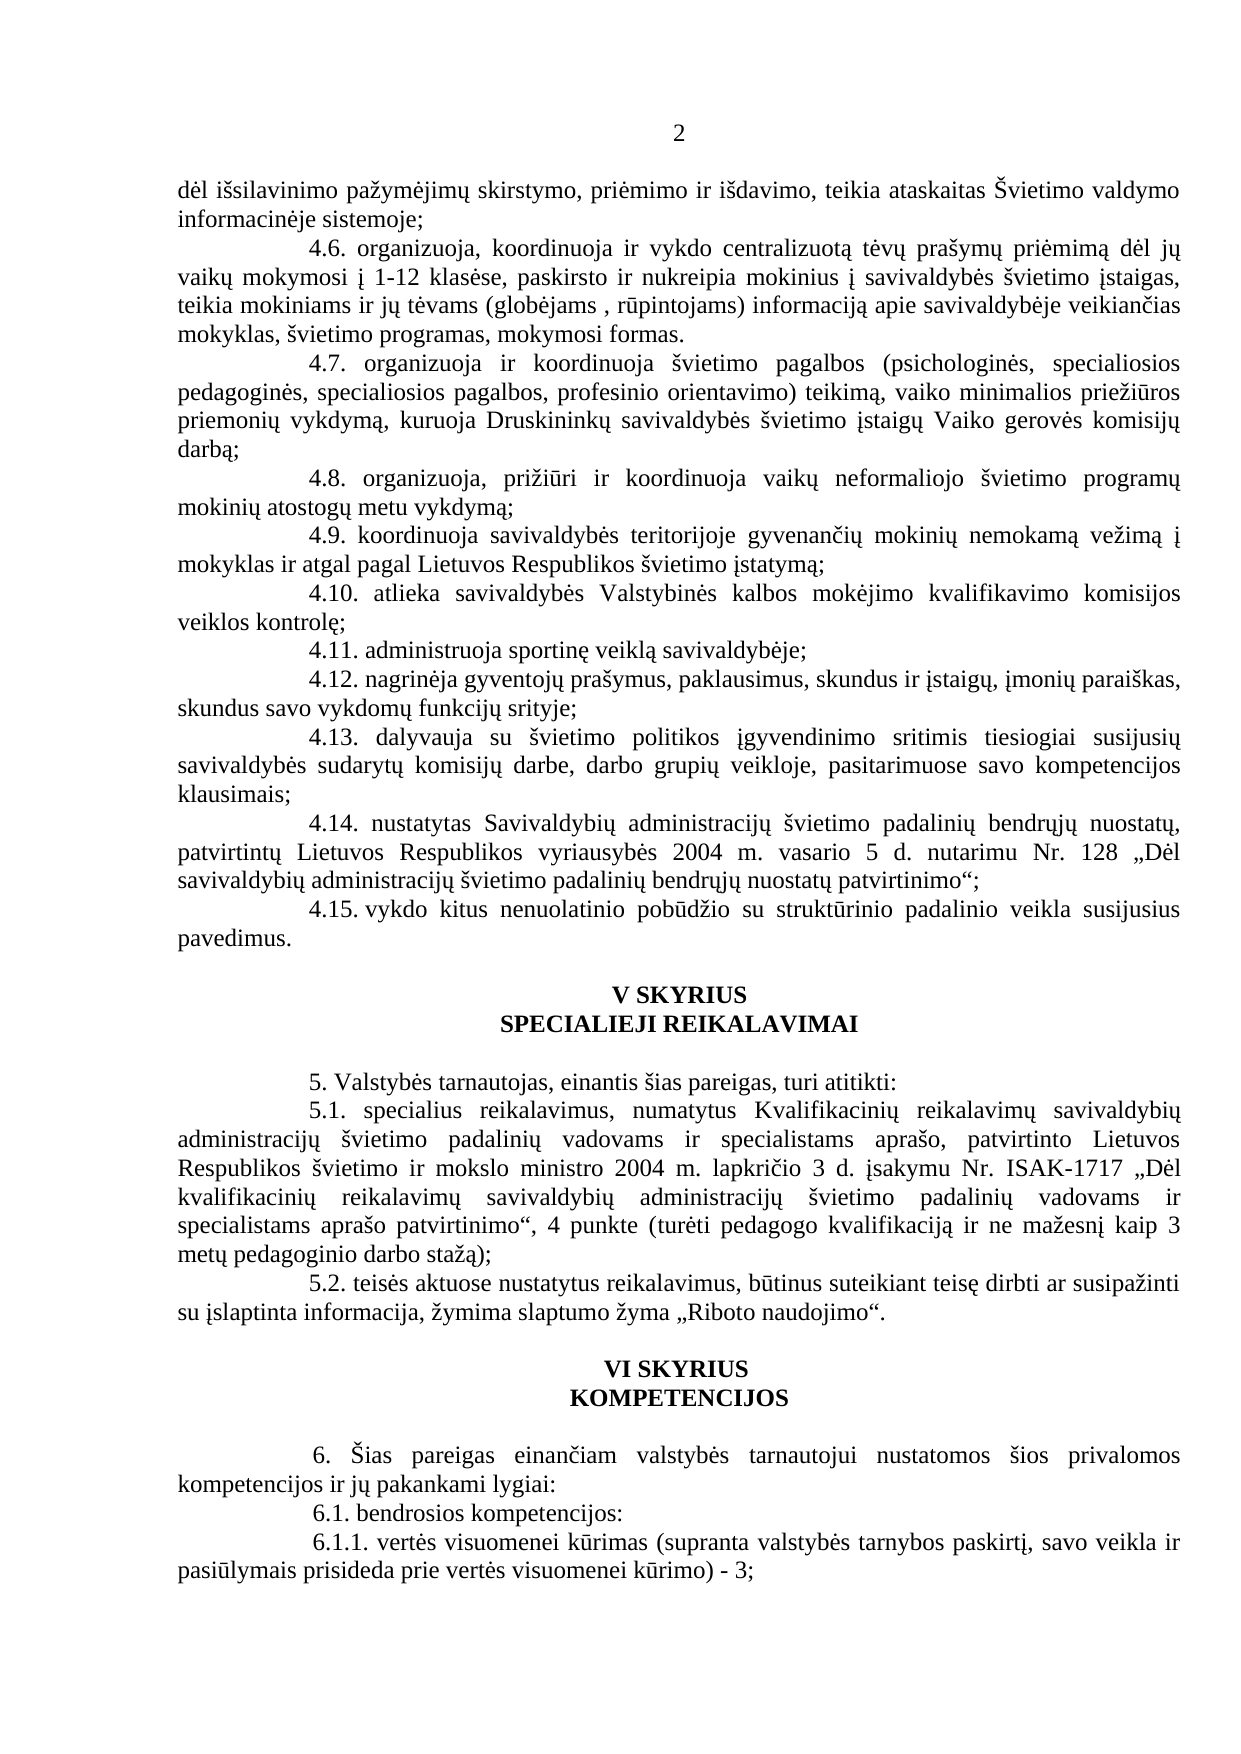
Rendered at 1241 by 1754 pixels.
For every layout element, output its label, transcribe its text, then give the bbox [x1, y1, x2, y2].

text 4.11. administruoja sportinę veiklą savivaldybėje; [177, 636, 1181, 664]
text KOMPETENCIJOS [177, 1383, 1181, 1412]
text SPECIALIEJI REIKALAVIMAI [177, 1009, 1181, 1038]
text 6.1.1. vertės visuomenei kūrimas (supranta valstybės tarnybos paskirtį, savo veikla ir pasiūlymais prisideda prie vertės visuomenei kūrimo) - 3; [177, 1527, 1181, 1584]
text V SKYRIUS [177, 981, 1181, 1009]
text 4.12. nagrinėja gyventojų prašymus, paklausimus, skundus ir įstaigų, įmonių paraiškas, skundus savo vykdomų funkcijų srityje; [177, 664, 1181, 722]
text 4.10. atlieka savivaldybės Valstybinės kalbos mokėjimo kvalifikavimo komisijos veiklos kontrolę; [177, 578, 1181, 636]
text 4.7. organizuoja ir koordinuoja švietimo pagalbos (psichologinės, specialiosios pedagoginės, specialiosios pagalbos, profesinio orientavimo) teikimą, vaiko minimalios priežiūros priemonių vykdymą, kuruoja Druskininkų savivaldybės švietimo įstaigų Vaiko gerovės komisijų darbą; [177, 348, 1181, 463]
text 4.15. vykdo kitus nenuolatinio pobūdžio su struktūrinio padalinio veikla susijusius pavedimus. [177, 894, 1181, 952]
text 5.2. teisės aktuose nustatytus reikalavimus, būtinus suteikiant teisę dirbti ar susipažinti su įslaptinta informacija, žymima slaptumo žyma „Riboto naudojimo“. [177, 1268, 1181, 1326]
text 5. Valstybės tarnautojas, einantis šias pareigas, turi atitikti: [177, 1067, 1181, 1096]
text 6. Šias pareigas einančiam valstybės tarnautojui nustatomos šios privalomos kompetencijos ir jų pakankami lygiai: [177, 1441, 1181, 1498]
text 4.9. koordinuoja savivaldybės teritorijoje gyvenančių mokinių nemokamą vežimą į mokyklas ir atgal pagal Lietuvos Respublikos švietimo įstatymą; [177, 521, 1181, 578]
text dėl išsilavinimo pažymėjimų skirstymo, priėmimo ir išdavimo, teikia ataskaitas Švietimo valdymo informacinėje sistemoje; [177, 176, 1181, 233]
text 4.14. nustatytas Savivaldybių administracijų švietimo padalinių bendrųjų nuostatų, patvirtintų Lietuvos Respublikos vyriausybės 2004 m. vasario 5 d. nutarimu Nr. 128 „Dėl savivaldybių administracijų švietimo padalinių bendrųjų nuostatų patvirtinimo“; [177, 808, 1181, 894]
text 5.1. specialius reikalavimus, numatytus Kvalifikacinių reikalavimų savivaldybių administracijų švietimo padalinių vadovams ir specialistams aprašo, patvirtinto Lietuvos Respublikos švietimo ir mokslo ministro 2004 m. lapkričio 3 d. įsakymu Nr. ISAK-1717 „Dėl kvalifikacinių reikalavimų savivaldybių administracijų švietimo padalinių vadovams ir specialistams aprašo patvirtinimo“, 4 punkte (turėti pedagogo kvalifikaciją ir ne mažesnį kaip 3 metų pedagoginio darbo stažą); [177, 1096, 1181, 1268]
text 4.6. organizuoja, koordinuoja ir vykdo centralizuotą tėvų prašymų priėmimą dėl jų vaikų mokymosi į 1-12 klasėse, paskirsto ir nukreipia mokinius į savivaldybės švietimo įstaigas, teikia mokiniams ir jų tėvams (globėjams , rūpintojams) informaciją apie savivaldybėje veikiančias mokyklas, švietimo programas, mokymosi formas. [177, 233, 1181, 348]
text 4.8. organizuoja, prižiūri ir koordinuoja vaikų neformaliojo švietimo programų mokinių atostogų metu vykdymą; [177, 463, 1181, 521]
text VI SKYRIUS [177, 1354, 1181, 1383]
text 6.1. bendrosios kompetencijos: [177, 1498, 1181, 1527]
text 4.13. dalyvauja su švietimo politikos įgyvendinimo sritimis tiesiogiai susijusių savivaldybės sudarytų komisijų darbe, darbo grupių veikloje, pasitarimuose savo kompetencijos klausimais; [177, 722, 1181, 808]
